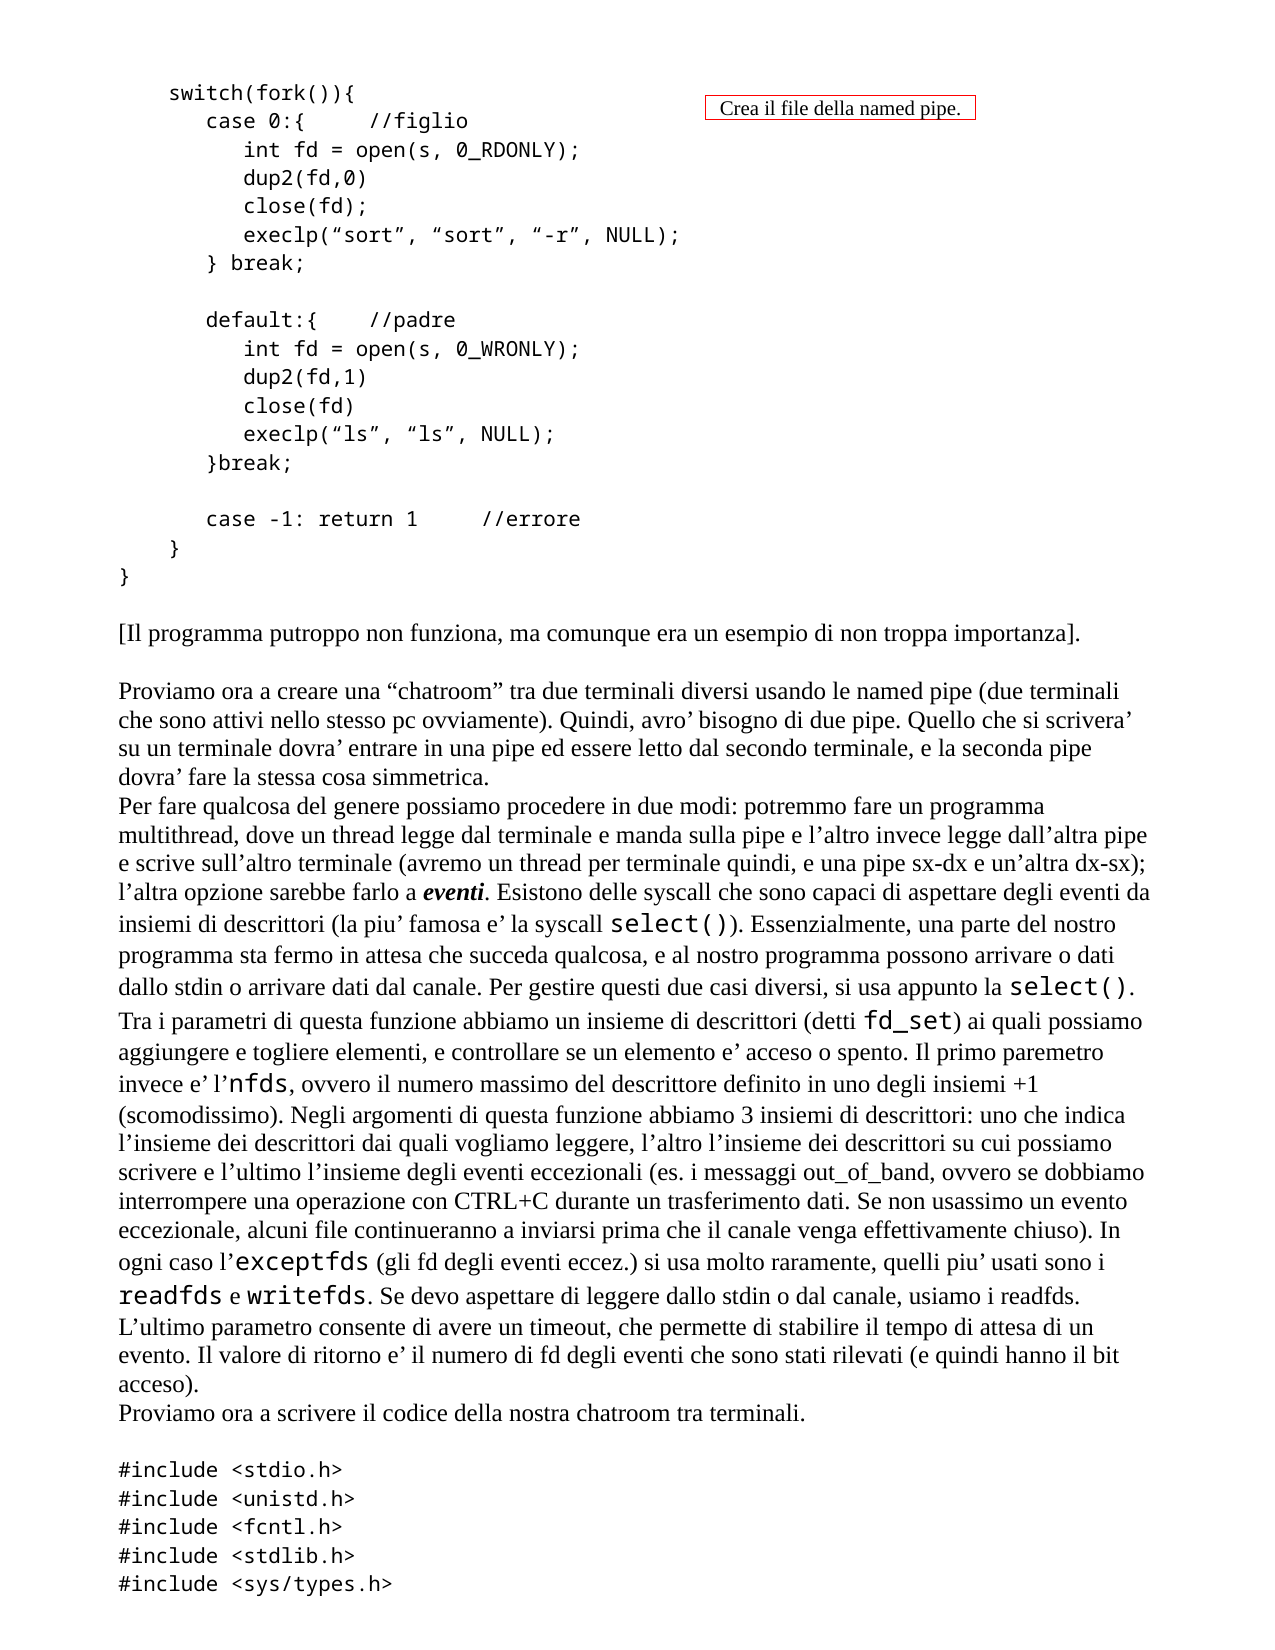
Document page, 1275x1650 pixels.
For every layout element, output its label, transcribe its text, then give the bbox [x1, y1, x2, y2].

text #include <unistd.h> [118, 1484, 1157, 1512]
text #include <sys/types.h> [118, 1569, 1157, 1598]
text case 0:{ //figlio [118, 106, 1157, 135]
text execlp(“ls”, “ls”, NULL); [118, 419, 1157, 448]
text execlp(“sort”, “sort”, “-r”, NULL); [118, 220, 1157, 248]
text close(fd); [118, 192, 1157, 220]
text Per fare qualcosa del genere possiamo procedere in due modi: potremmo fare un programma multithread, dove un thread legge dal terminale e manda sulla pipe e l’altro invece legge dall’altra pipe e scrive sull’altro terminale (avremo un thread per terminale quindi, e una pipe sx-dx e un’altra dx-sx); l’altra opzione sarebbe farlo a eventi. Esistono delle syscall che sono capaci di aspettare degli eventi da insiemi di descrittori (la piu’ famosa e’ la syscall select()). Essenzialmente, una parte del nostro programma sta fermo in attesa che succeda qualcosa, e al nostro programma possono arrivare o dati dallo stdin o arrivare dati dal canale. Per gestire questi due casi diversi, si usa appunto la select(). Tra i parametri di questa funzione abbiamo un insieme di descrittori (detti fd_set) ai quali possiamo aggiungere e togliere elementi, e controllare se un elemento e’ acceso o spento. Il primo paremetro invece e’ l’nfds, ovvero il numero massimo del descrittore definito in uno degli insiemi +1 (scomodissimo). Negli argomenti di questa funzione abbiamo 3 insiemi di descrittori: uno che indica l’insieme dei descrittori dai quali vogliamo leggere, l’altro l’insieme dei descrittori su cui possiamo scrivere e l’ultimo l’insieme degli eventi eccezionali (es. i messaggi out_of_band, ovvero se dobbiamo interrompere una operazione con CTRL+C durante un trasferimento dati. Se non usassimo un evento eccezionale, alcuni file continueranno a inviarsi prima che il canale venga effettivamente chiuso). In ogni caso l’exceptfds (gli fd degli eventi eccez.) si usa molto raramente, quelli piu’ usati sono i readfds e writefds. Se devo aspettare di leggere dallo stdin o dal canale, usiamo i readfds. L’ultimo parametro consente di avere un timeout, che permette di stabilire il tempo di attesa di un evento. Il valore di ritorno e’ il numero di fd degli eventi che sono stati rilevati (e quindi hanno il bit acceso). [118, 791, 1157, 1398]
text Proviamo ora a creare una “chatroom” tra due terminali diversi usando le named pipe (due terminali che sono attivi nello stesso pc ovviamente). Quindi, avro’ bisogno di due pipe. Quello che si scrivera’ su un terminale dovra’ entrare in una pipe ed essere letto dal secondo terminale, e la seconda pipe dovra’ fare la stessa cosa simmetrica. [118, 676, 1157, 791]
text case -1: return 1 //errore [118, 504, 1157, 533]
text #include <fcntl.h> [118, 1512, 1157, 1541]
text } [118, 533, 1157, 561]
text dup2(fd,0) [118, 163, 1157, 192]
text [Il programma putroppo non funziona, ma comunque era un esempio di non troppa importanza]. [118, 618, 1157, 647]
text #include <stdio.h> [118, 1455, 1157, 1484]
text }break; [118, 448, 1157, 476]
text #include <stdlib.h> [118, 1541, 1157, 1569]
text Proviamo ora a scrivere il codice della nostra chatroom tra terminali. [118, 1398, 1157, 1427]
text switch(fork()){ [118, 78, 1157, 106]
text int fd = open(s, 0_RDONLY); [118, 135, 1157, 163]
text close(fd) [118, 391, 1157, 419]
text } break; [118, 248, 1157, 277]
text dup2(fd,1) [118, 362, 1157, 391]
text } [118, 561, 1157, 590]
text default:{ //padre [118, 305, 1157, 334]
text int fd = open(s, 0_WRONLY); [118, 334, 1157, 362]
